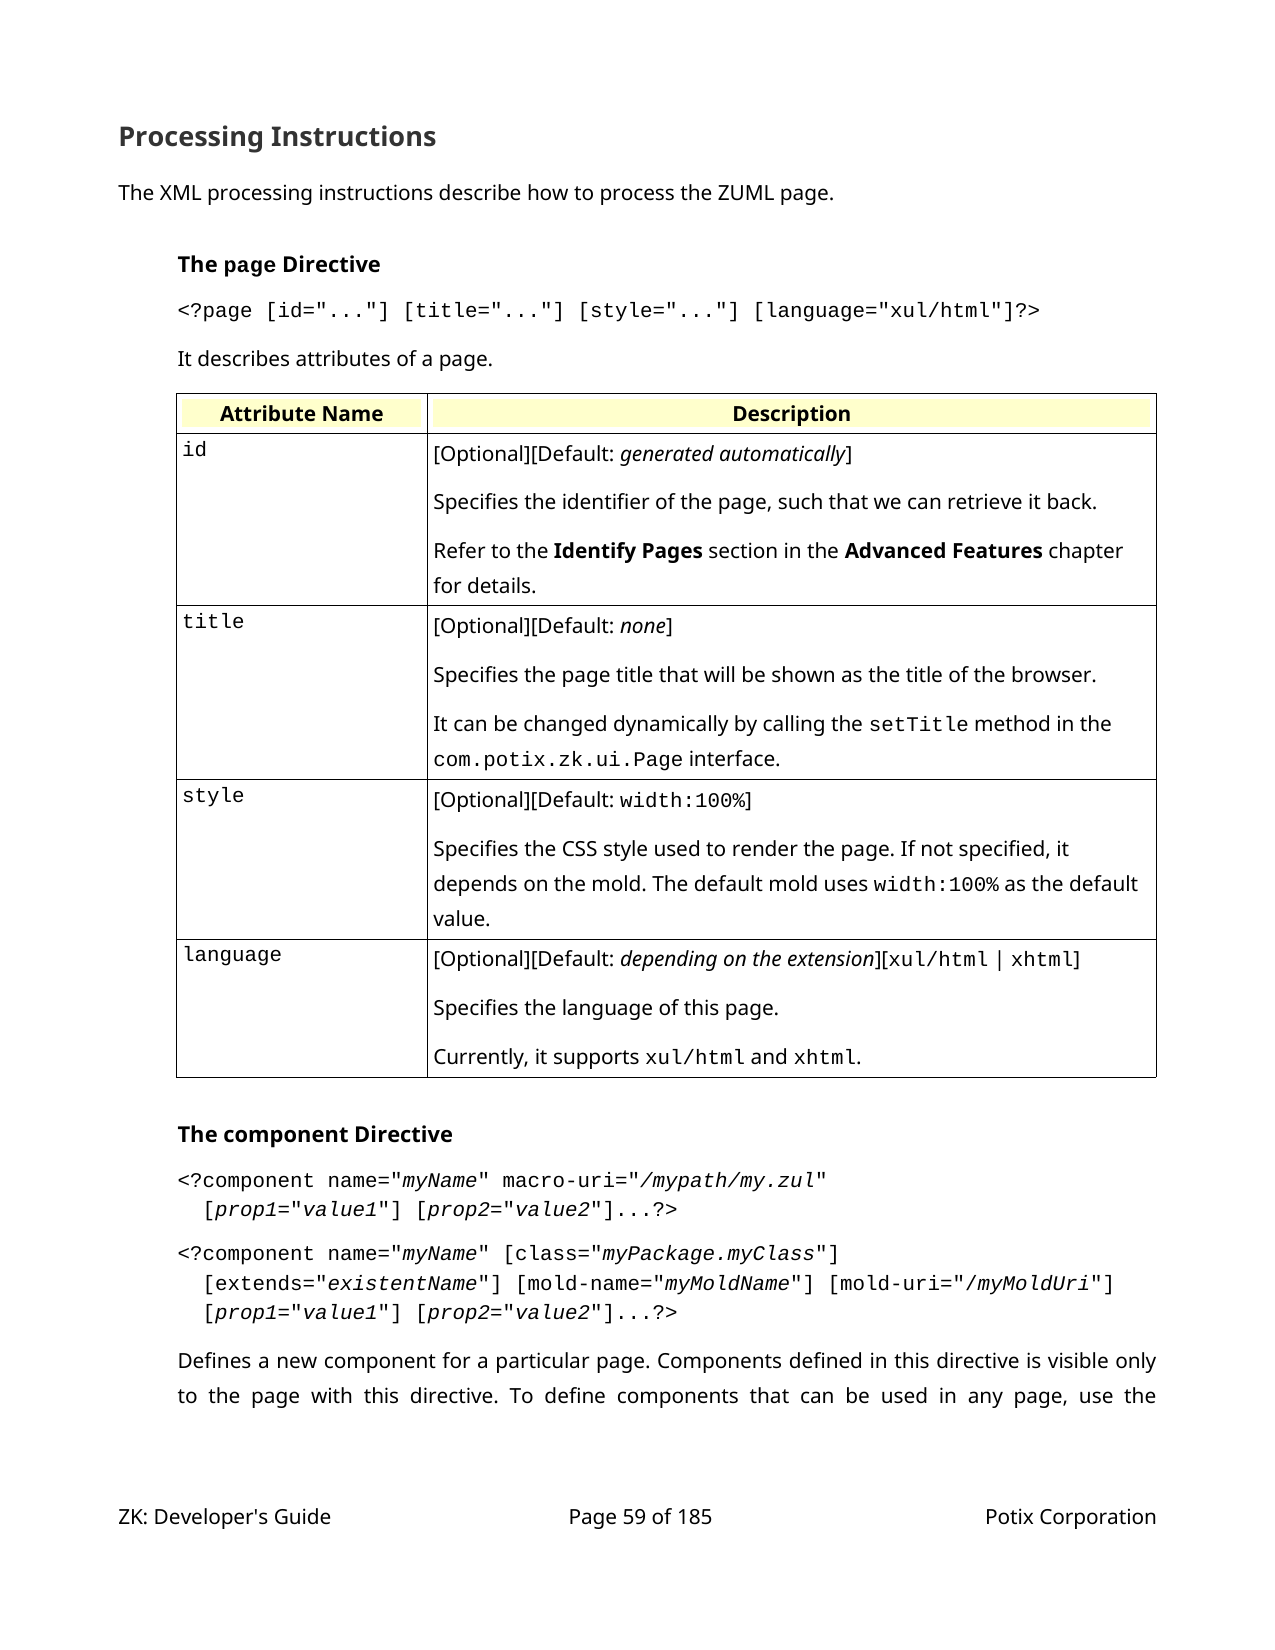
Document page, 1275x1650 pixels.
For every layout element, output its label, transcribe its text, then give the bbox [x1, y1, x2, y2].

table_cell [Optional][Default: depending on the extension][xul/html | xhtml] Specifies the language of this page. Currently, it supports xul/html and xhtml. [428, 940, 1156, 1077]
subtitle The component Directive [177, 1119, 1157, 1149]
table_cell language [177, 940, 427, 1077]
table_cell id [177, 434, 427, 605]
text <?page [id="..."] [title="..."] [style="..."] [language="xul/html"]?> [177, 300, 1157, 323]
table_cell style [177, 780, 427, 939]
text <?component name="myName" macro-uri="/mypath/my.zul" [prop1="value1"] [prop2="value2"]...?> [177, 1170, 1157, 1223]
table_cell [Optional][Default: generated automatically] Specifies the identifier of the page, such that we can retrieve it back. Refer to the Identify Pages section in the Advanced Features chapter for details. [428, 434, 1156, 605]
text The XML processing instructions describe how to process the ZUML page. [118, 178, 1157, 207]
text It describes attributes of a page. [177, 344, 1157, 372]
table_cell [Optional][Default: width:100%] Specifies the CSS style used to render the page. If not specified, it depends on the mold. The default mold uses width:100% as the default value. [428, 780, 1156, 939]
table_cell title [177, 606, 427, 779]
table_cell [Optional][Default: none] Specifies the page title that will be shown as the title of the browser. It can be changed dynamically by calling the setTitle method in the com.potix.zk.ui.Page interface. [428, 606, 1156, 779]
subtitle The page Directive [177, 249, 1157, 279]
text <?component name="myName" [class="myPackage.myClass"] [extends="existentName"] [mold-name="myMoldName"] [mold-uri="/myMoldUri"] [prop1="value1"] [prop2="value2"]...?> [177, 1243, 1157, 1326]
subtitle Processing Instructions [118, 118, 1157, 155]
table_header Description [428, 394, 1156, 433]
table_header Attribute Name [177, 394, 427, 433]
text Defines a new component for a particular page. Components defined in this directive is visible only to the page with this directive. To define components that can be used in any page, use the [177, 1346, 1157, 1410]
